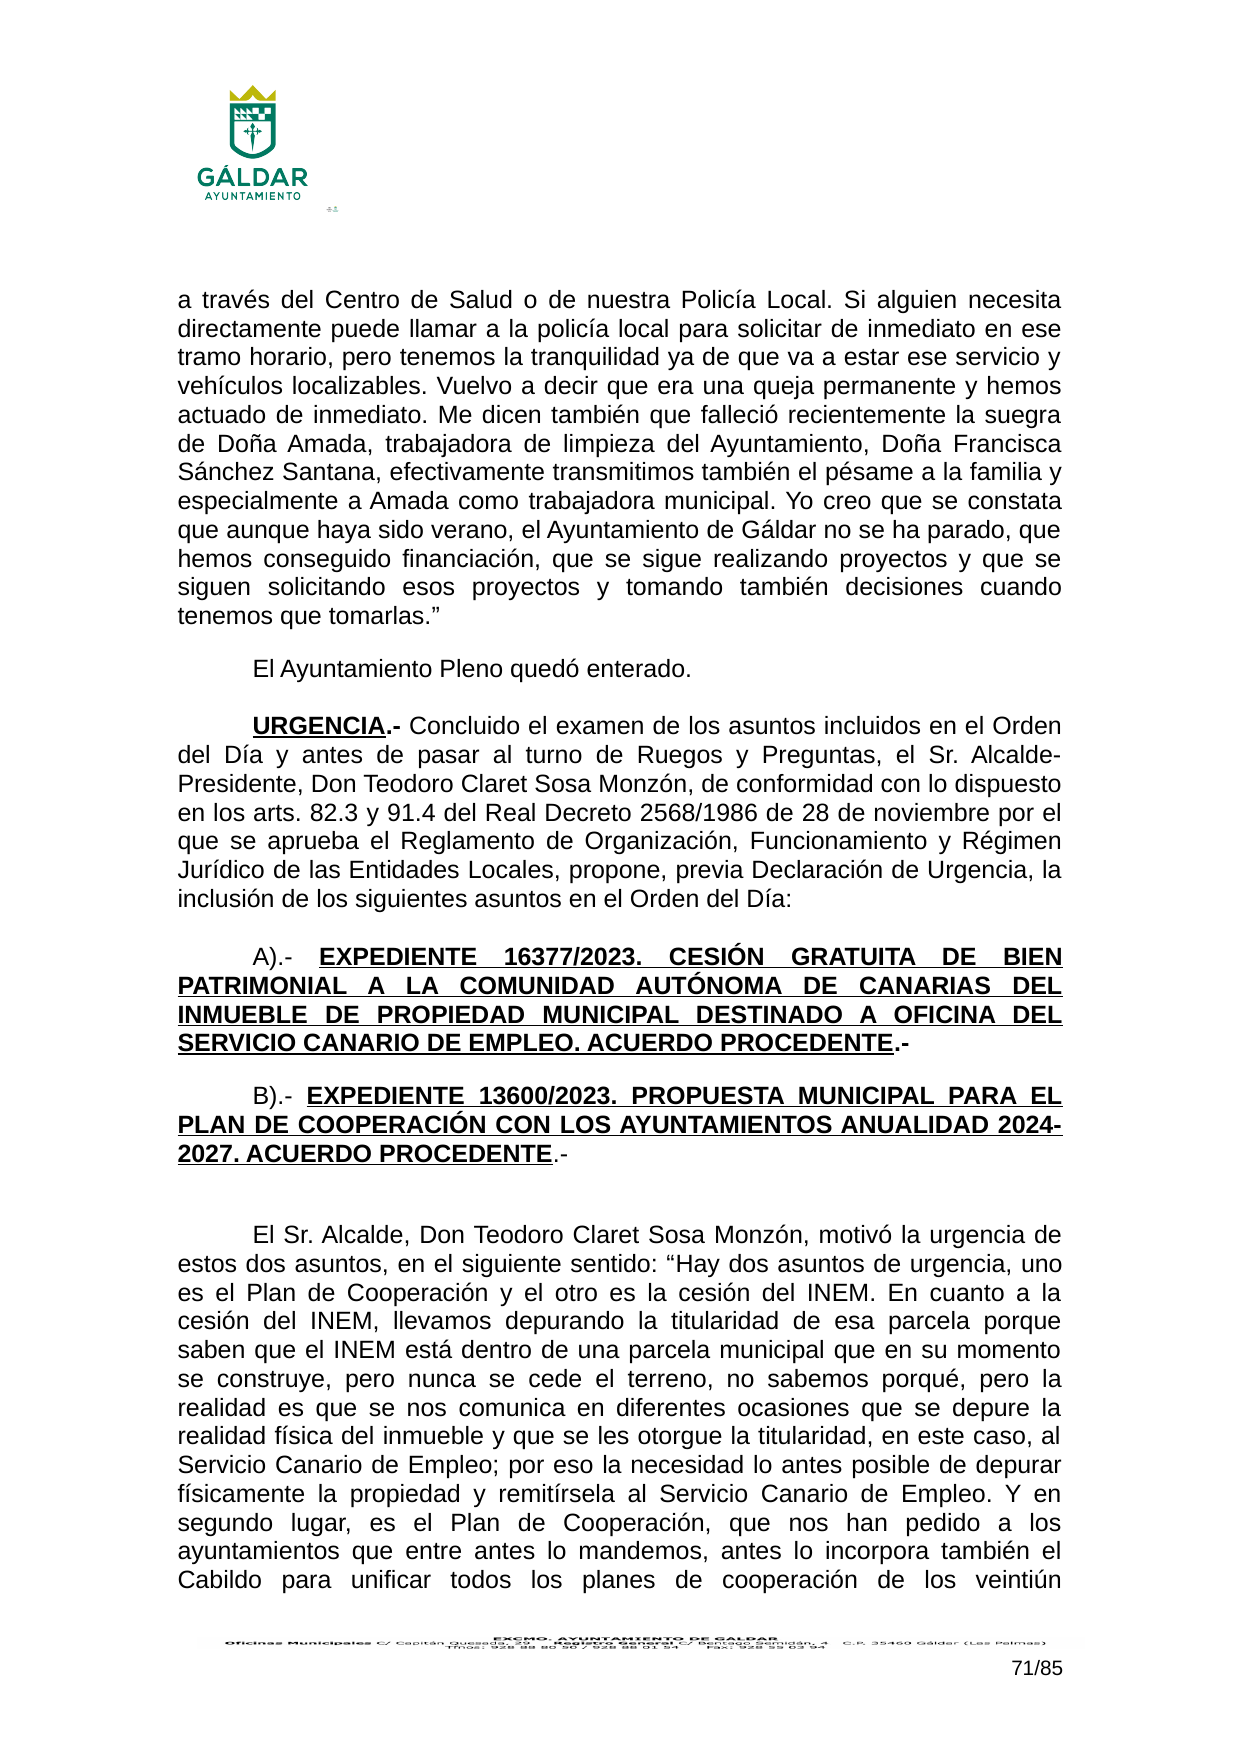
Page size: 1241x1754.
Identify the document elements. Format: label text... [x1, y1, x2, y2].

text INMUEBLE DE PROPIEDAD MUNICIPAL DESTINADO A OFICINA DEL [177, 997, 1063, 1025]
text URGENCIA.- Concluido el examen de los asuntos incluidos en el Orden del Día y antes de pasar al turno de Ruegos y Preguntas, el Sr. Alcalde-Presidente, Don Teodoro Claret Sosa Monzón, de conformidad con lo dispuesto en los arts. 82.3 y 91.4 del Real Decreto 2568/1986 de 28 de noviembre por el que se aprueba el Reglamento de Organización, Funcionamiento y Régimen Jurídico de las Entidades Locales, propone, previa Declaración de Urgencia, la inclusión de los siguientes asuntos en el Orden del Día: [177, 711, 1063, 913]
text 2027. ACUERDO PROCEDENTE.- [177, 1136, 1063, 1167]
text SERVICIO CANARIO DE EMPLEO. ACUERDO PROCEDENTE.- [177, 1026, 1063, 1057]
text El Ayuntamiento Pleno quedó enterado. [177, 654, 1063, 683]
text El Sr. Alcalde, Don Teodoro Claret Sosa Monzón, motivó la urgencia de estos dos asuntos, en el siguiente sentido: “Hay dos asuntos de urgencia, uno es el Plan de Cooperación y el otro es la cesión del INEM. En cuanto a la cesión del INEM, llevamos depurando la titularidad de esa parcela porque saben que el INEM está dentro de una parcela municipal que en su momento se construye, pero nunca se cede el terreno, no sabemos porqué, pero la realidad es que se nos comunica en diferentes ocasiones que se depure la realidad física del inmueble y que se les otorgue la titularidad, en este caso, al Servicio Canario de Empleo; por eso la necesidad lo antes posible de depurar físicamente la propiedad y remitírsela al Servicio Canario de Empleo. Y en segundo lugar, es el Plan de Cooperación, que nos han pedido a los ayuntamientos que entre antes lo mandemos, antes lo incorpora también el Cabildo para unificar todos los planes de cooperación de los veintiún [177, 1220, 1063, 1594]
picture [180, 73, 324, 212]
picture [326, 206, 339, 212]
text a través del Centro de Salud o de nuestra Policía Local. Si alguien necesita directamente puede llamar a la policía local para solicitar de inmediato en ese tramo horario, pero tenemos la tranquilidad ya de que va a estar ese servicio y vehículos localizables. Vuelvo a decir que era una queja permanente y hemos actuado de inmediato. Me dicen también que falleció recientemente la suegra de Doña Amada, trabajadora de limpieza del Ayuntamiento, Doña Francisca Sánchez Santana, efectivamente transmitimos también el pésame a la familia y especialmente a Amada como trabajadora municipal. Yo creo que se constata que aunque haya sido verano, el Ayuntamiento de Gáldar no se ha parado, que hemos conseguido financiación, que se sigue realizando proyectos y que se siguen solicitando esos proyectos y tomando también decisiones cuando tenemos que tomarlas.” [177, 285, 1063, 630]
text A).- EXPEDIENTE 16377/2023. CESIÓN GRATUITA DE BIEN PATRIMONIAL A LA COMUNIDAD AUTÓNOMA DE CANARIAS DEL [177, 942, 1063, 996]
text B).- EXPEDIENTE 13600/2023. PROPUESTA MUNICIPAL PARA EL PLAN DE COOPERACIÓN CON LOS AYUNTAMIENTOS ANUALIDAD 2024- [177, 1081, 1063, 1135]
picture [222, 1637, 1060, 1649]
